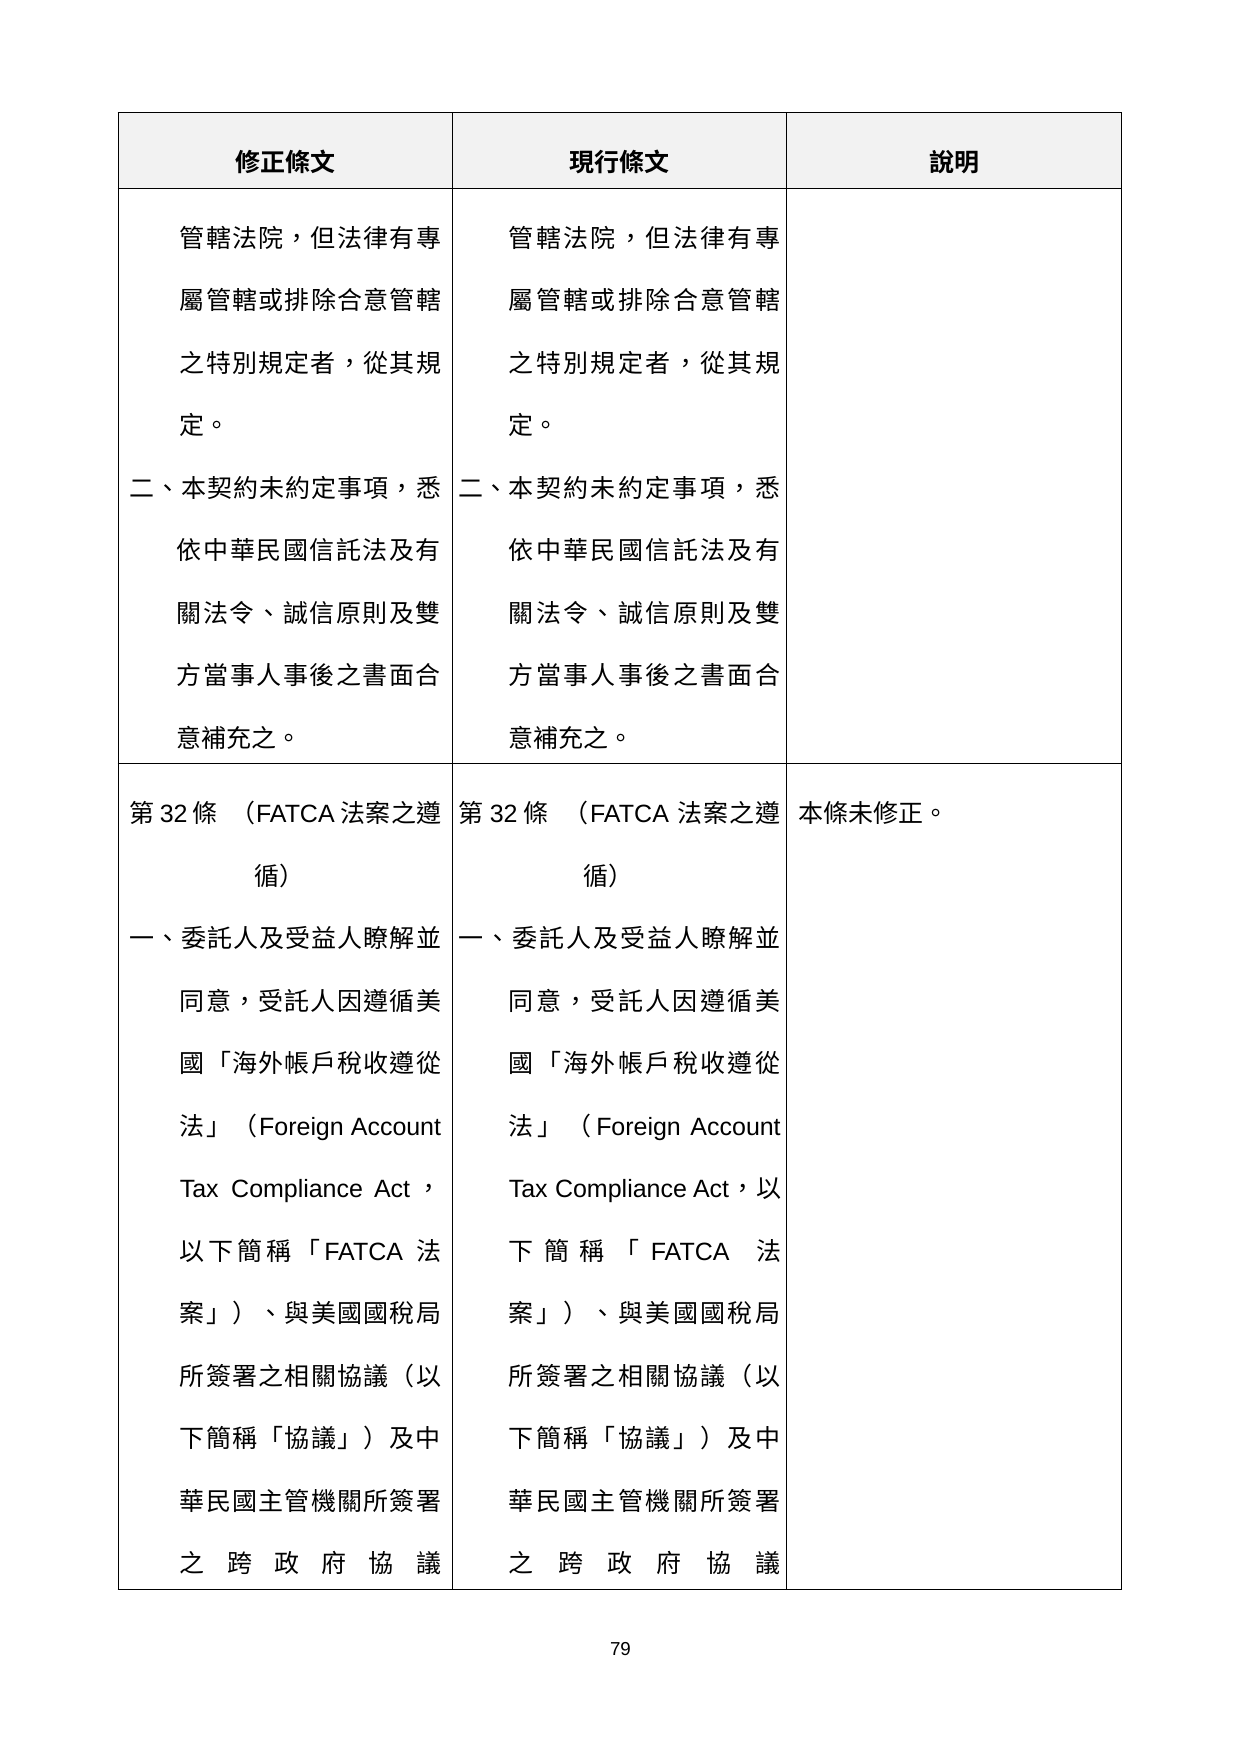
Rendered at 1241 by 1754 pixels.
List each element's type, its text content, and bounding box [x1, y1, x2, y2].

table_cell 本條未修正。 [787, 764, 1121, 1588]
table_cell 管轄法院，但法律有專屬管轄或排除合意管轄之特別規定者，從其規定。 二、本契約未約定事項，悉依中華民國信託法及有關法令、誠信原則及雙方當事人事後之書面合意補充之。 [119, 189, 452, 763]
table_header 說明 [787, 113, 1121, 188]
table_cell 管轄法院，但法律有專屬管轄或排除合意管轄之特別規定者，從其規定。 二、 本契約未約定事項，悉依中華民國信託法及有關法令、誠信原則及雙方當事人事後之書面合意補充之。 [453, 189, 786, 763]
table_header 現行條文 [453, 113, 786, 188]
table_header 修正條文 [119, 113, 452, 188]
table_cell 第32條 （FATCA 法案之遵循） 一、委託人及受益人瞭解並同意，受託人因遵循美國「海外帳戶稅收遵從法」（Foreign Account Tax Compliance Act，以下簡稱「FATCA 法案」）、與美國國稅局所簽署之相關協議（以下簡稱「協議」）及中華民國主管機關所簽署之跨政府協議 [453, 764, 786, 1588]
table_cell 第32條 （FATCA 法案之遵循） 一、委託人及受益人瞭解並同意，受託人因遵循美國「海外帳戶稅收遵從法」（Foreign Account Tax Compliance Act，以下簡稱「FATCA 法案」）、與美國國稅局所簽署之相關協議（以下簡稱「協議」）及中華民國主管機關所簽署之跨政府協議 [119, 764, 452, 1588]
table_cell [787, 189, 1121, 763]
